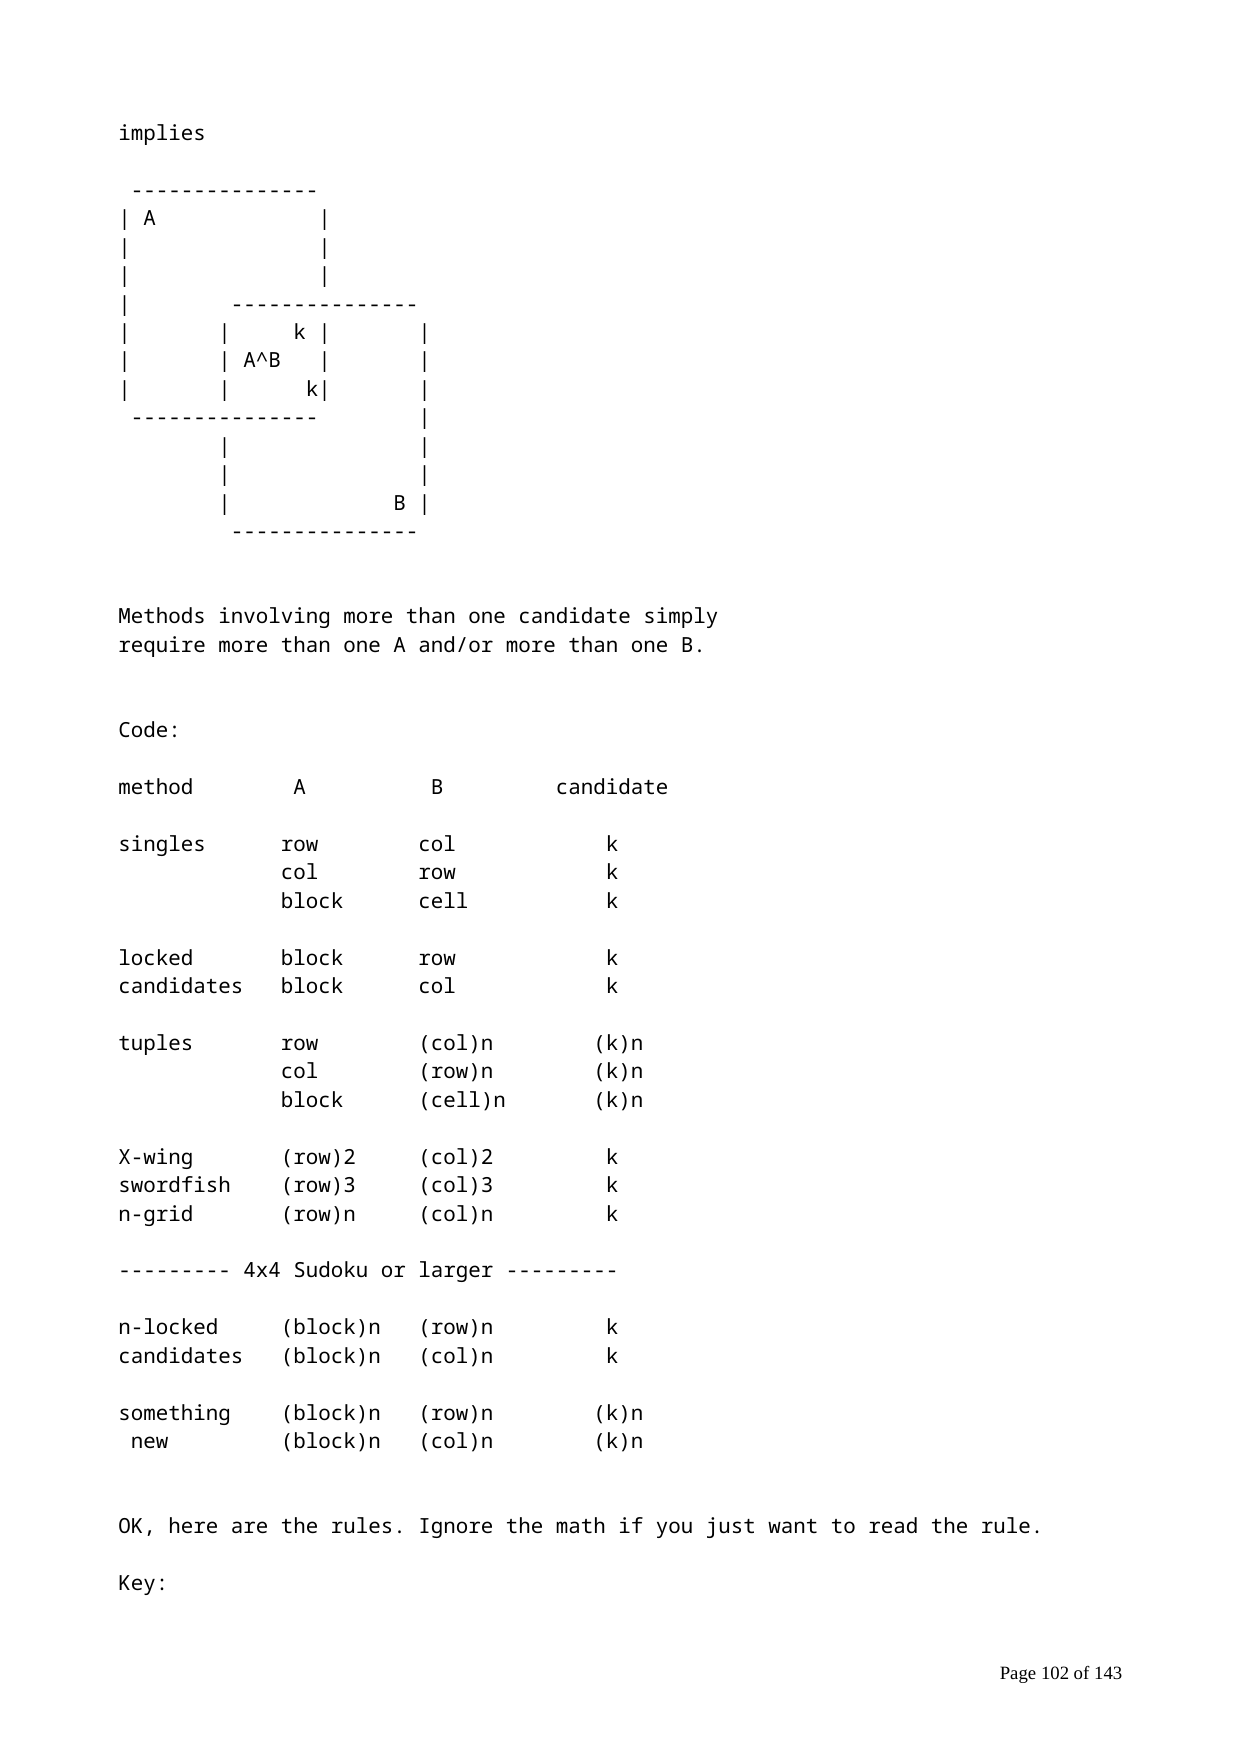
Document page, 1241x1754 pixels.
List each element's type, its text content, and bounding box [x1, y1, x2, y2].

text col row k [118, 857, 1122, 886]
text X-wing (row)2 (col)2 k [118, 1142, 1122, 1170]
text block cell k [118, 886, 1122, 914]
text require more than one A and/or more than one B. [118, 630, 1122, 658]
text Methods involving more than one candidate simply [118, 602, 1122, 630]
text OK, here are the rules. Ignore the math if you just want to read the rule. [118, 1512, 1122, 1540]
text | B | [118, 488, 1122, 516]
text | | [118, 260, 1122, 289]
text block (cell)n (k)n [118, 1085, 1122, 1113]
text | | [118, 431, 1122, 459]
text candidates block col k [118, 971, 1122, 1000]
text n-locked (block)n (row)n k [118, 1312, 1122, 1341]
text swordfish (row)3 (col)3 k [118, 1170, 1122, 1199]
text new (block)n (col)n (k)n [118, 1426, 1122, 1455]
text | A | [118, 203, 1122, 232]
text | | k| | [118, 374, 1122, 402]
text n-grid (row)n (col)n k [118, 1199, 1122, 1227]
text locked block row k [118, 943, 1122, 971]
text | --------------- [118, 289, 1122, 317]
text tuples row (col)n (k)n [118, 1028, 1122, 1057]
text Code: [118, 715, 1122, 744]
text | | [118, 459, 1122, 488]
text --------------- | [118, 402, 1122, 431]
text singles row col k [118, 829, 1122, 857]
text --------- 4x4 Sudoku or larger --------- [118, 1256, 1122, 1284]
text | | A^B | | [118, 346, 1122, 374]
text | | k | | [118, 317, 1122, 346]
text --------------- [118, 516, 1122, 545]
text --------------- [118, 175, 1122, 203]
text method A B candidate [118, 772, 1122, 801]
text col (row)n (k)n [118, 1057, 1122, 1085]
text implies [118, 118, 1122, 147]
text Key: [118, 1568, 1122, 1597]
text | | [118, 232, 1122, 260]
text candidates (block)n (col)n k [118, 1341, 1122, 1369]
text something (block)n (row)n (k)n [118, 1398, 1122, 1426]
